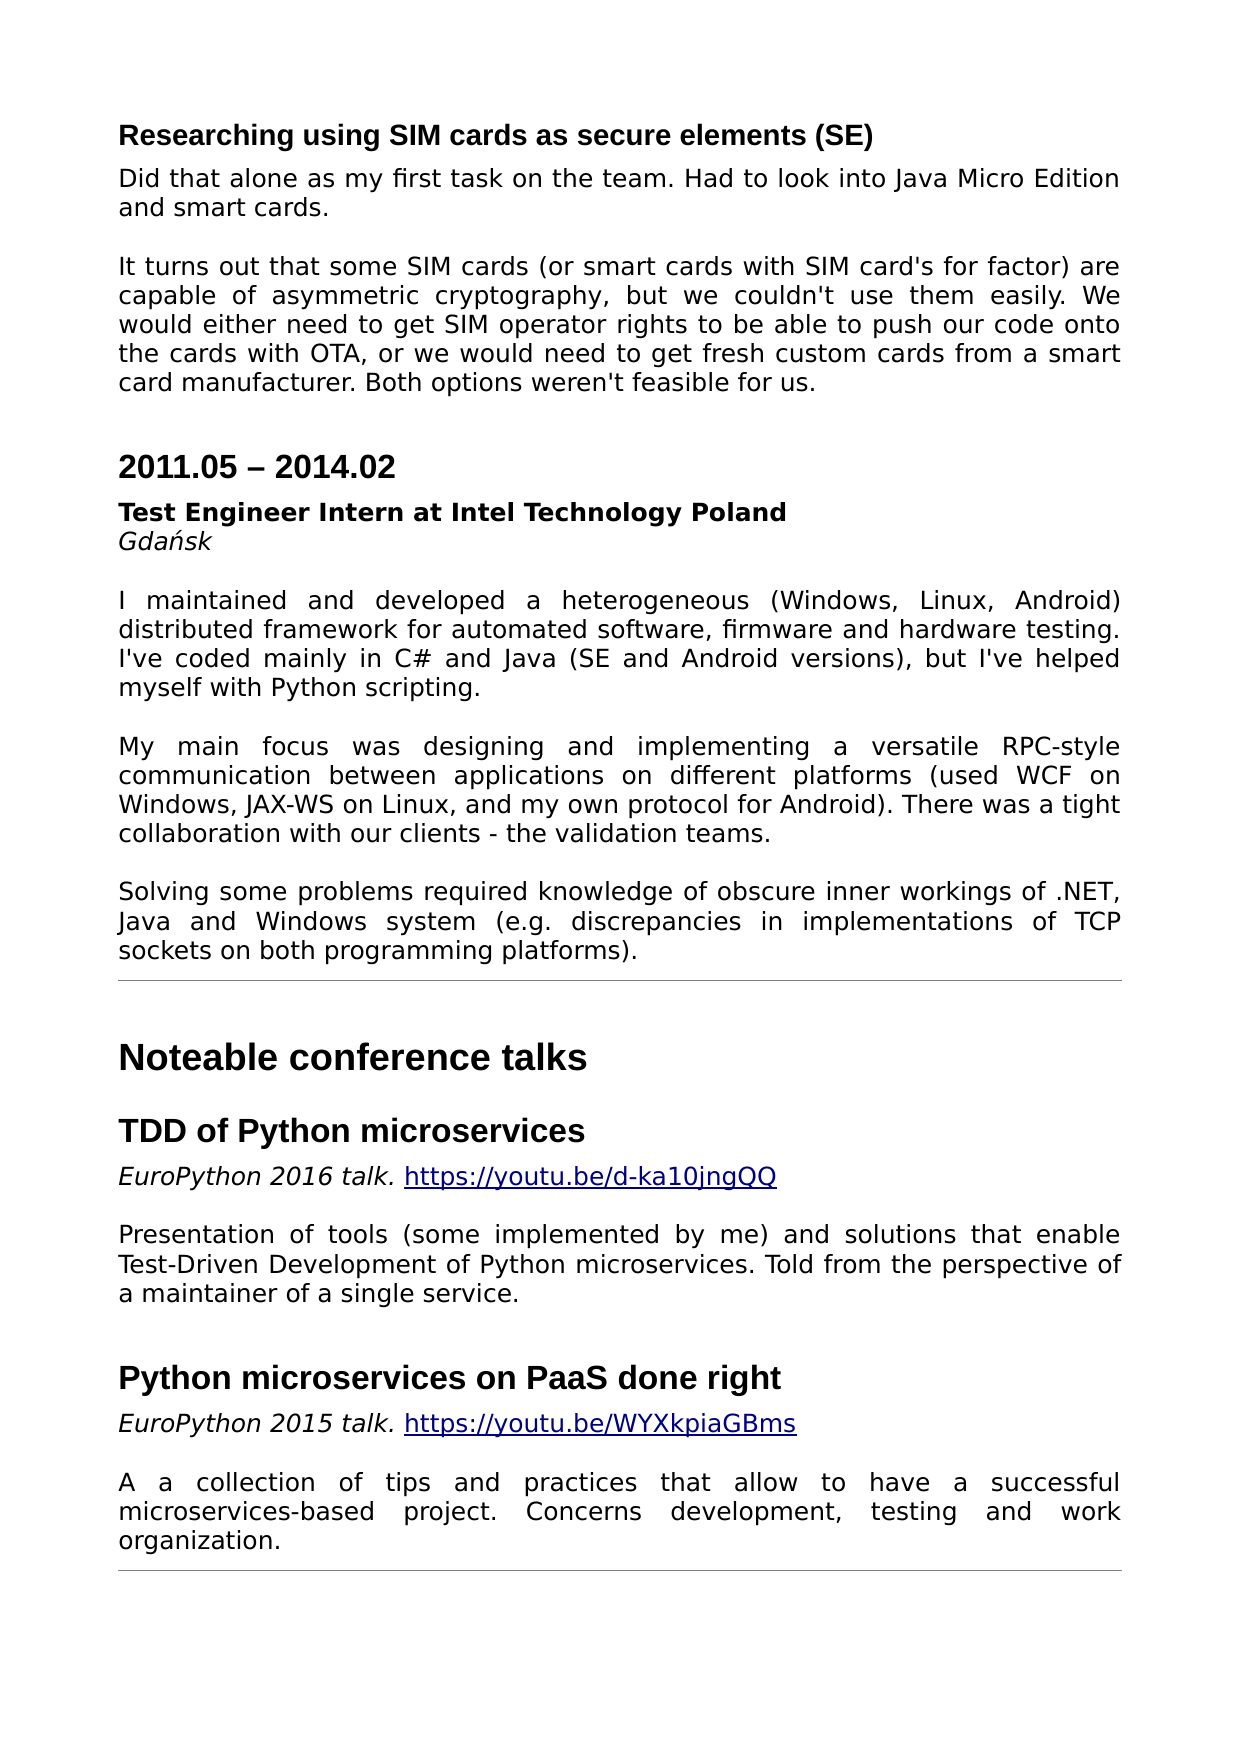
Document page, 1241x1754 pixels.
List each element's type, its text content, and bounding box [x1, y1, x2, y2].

text EuroPython 2015 talk. https://youtu.be/WYXkpiaGBms [118, 1409, 1122, 1438]
subtitle 2011.05 – 2014.02 [118, 447, 1122, 486]
text EuroPython 2016 talk. https://youtu.be/d-ka10jngQQ [118, 1162, 1122, 1192]
text I maintained and developed a heterogeneous (Windows, Linux, Android) distributed framework for automated software, firmware and hardware testing. I've coded mainly in C# and Java (SE and Android versions), but I've helped myself with Python scripting. [118, 586, 1122, 703]
text A a collection of tips and practices that allow to have a successful microservices-based project. Concerns development, testing and work organization. [118, 1468, 1122, 1555]
text Did that alone as my first task on the team. Had to look into Java Micro Edition and smart cards. [118, 164, 1122, 223]
subtitle Noteable conference talks [118, 1034, 1122, 1078]
text Presentation of tools (some implemented by me) and solutions that enable Test-Driven Development of Python microservices. Told from the perspective of a maintainer of a single service. [118, 1221, 1122, 1308]
text Gdańsk [118, 528, 1122, 557]
text It turns out that some SIM cards (or smart cards with SIM card's for factor) are capable of asymmetric cryptography, but we couldn't use them easily. We would either need to get SIM operator rights to be able to push our code onto the cards with OTA, or we would need to get fresh custom cards from a smart card manufacturer. Both options weren't feasible for us. [118, 252, 1122, 398]
subtitle Python microservices on PaaS done right [118, 1358, 1122, 1397]
subtitle TDD of Python microservices [118, 1111, 1122, 1150]
text Test Engineer Intern at Intel Technology Poland [118, 498, 1122, 528]
text Solving some problems required knowledge of obscure inner workings of .NET, Java and Windows system (e.g. discrepancies in implementations of TCP sockets on both programming platforms). [118, 878, 1122, 965]
text My main focus was designing and implementing a versatile RPC-style communication between applications on different platforms (used WCF on Windows, JAX-WS on Linux, and my own protocol for Android). There was a tight collaboration with our clients - the validation teams. [118, 732, 1122, 848]
subtitle Researching using SIM cards as secure elements (SE) [118, 118, 1122, 152]
